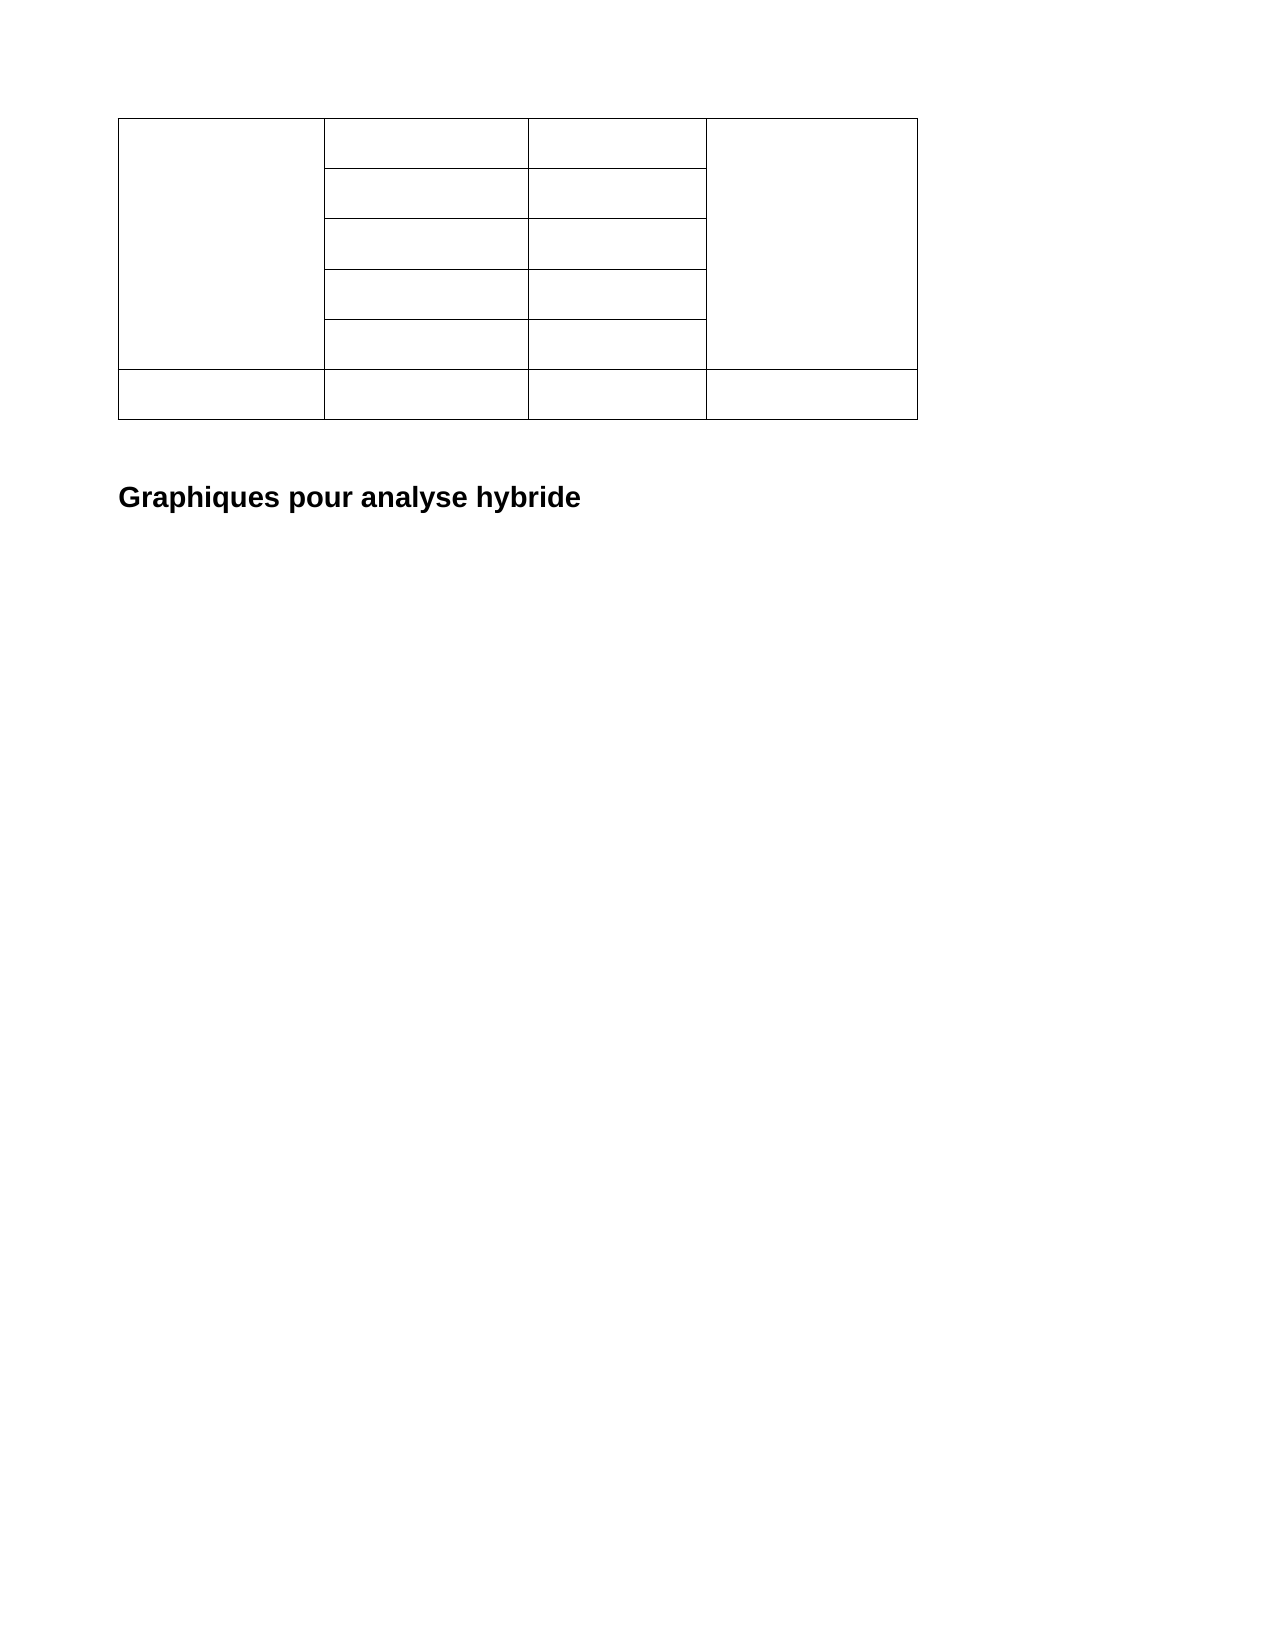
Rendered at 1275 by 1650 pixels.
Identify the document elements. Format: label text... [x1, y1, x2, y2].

table_cell [529, 270, 706, 318]
table_cell [325, 169, 528, 218]
table_cell [325, 219, 528, 268]
table_cell [325, 320, 528, 369]
table_cell [325, 119, 528, 168]
table_cell [529, 370, 706, 419]
table_cell [529, 169, 706, 218]
table_cell [325, 270, 528, 318]
table_cell [119, 370, 324, 419]
table_cell [529, 320, 706, 369]
table_cell [529, 219, 706, 268]
table_cell [707, 370, 917, 419]
subtitle Graphiques pour analyse hybride [118, 480, 1157, 513]
table_cell [325, 370, 528, 419]
table_cell [707, 119, 917, 369]
table_cell [529, 119, 706, 168]
table_cell [119, 119, 324, 369]
